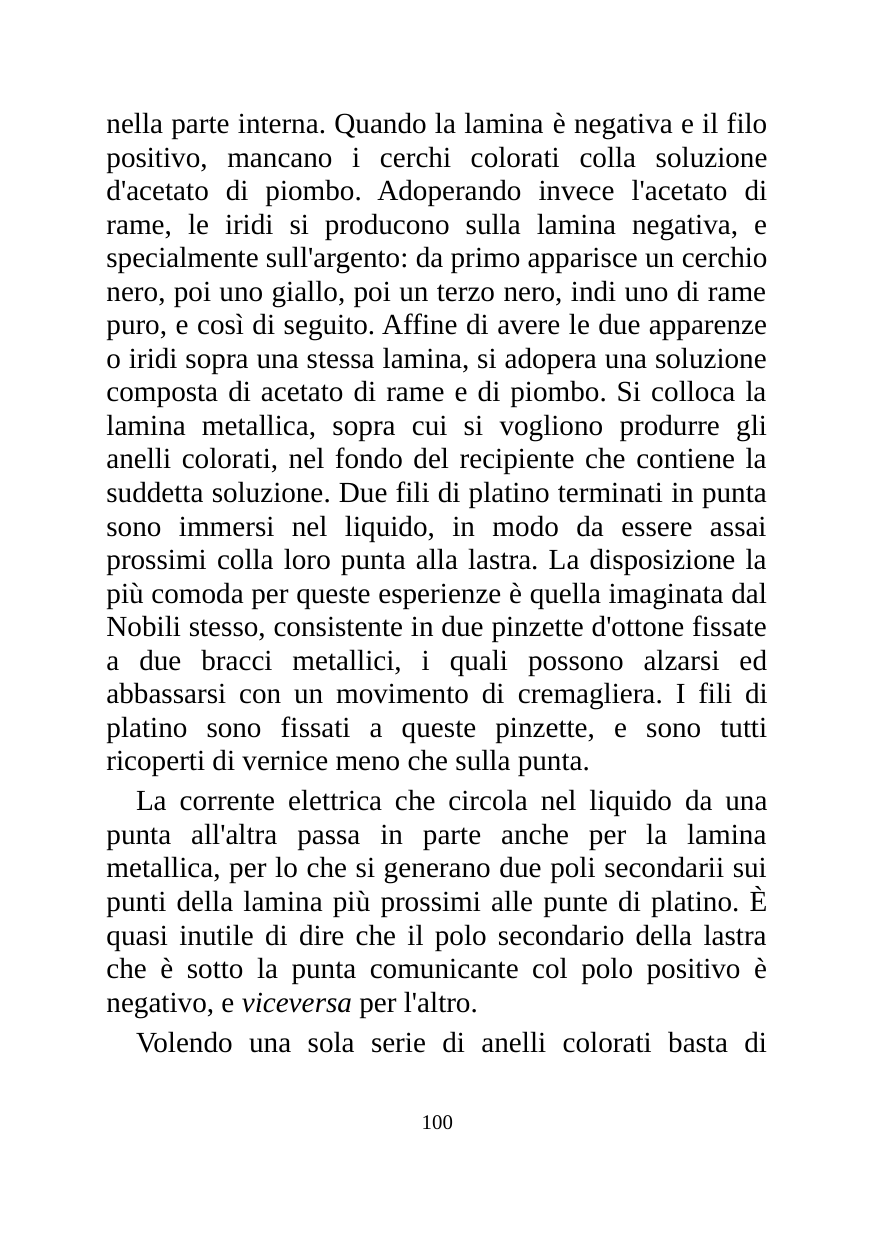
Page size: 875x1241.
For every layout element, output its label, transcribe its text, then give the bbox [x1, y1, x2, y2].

text nella parte interna. Quando la lamina è negativa e il filo positivo, mancano i cerchi colorati colla soluzione d'acetato di piombo. Adoperando invece l'acetato di rame, le iridi si producono sulla lamina negativa, e specialmente sull'argento: da primo apparisce un cerchio nero, poi uno giallo, poi un terzo nero, indi uno di rame puro, e così di seguito. Affine di avere le due apparenze o iridi sopra una stessa lamina, si adopera una soluzione composta di acetato di rame e di piombo. Si colloca la lamina metallica, sopra cui si vogliono produrre gli anelli colorati, nel fondo del recipiente che contiene la suddetta soluzione. Due fili di platino terminati in punta sono immersi nel liquido, in modo da essere assai prossimi colla loro punta alla lastra. La disposizione la più comoda per queste esperienze è quella imaginata dal Nobili stesso, consistente in due pinzette d'ottone fissate a due bracci metallici, i quali possono alzarsi ed abbassarsi con un movimento di cremagliera. I fili di platino sono fissati a queste pinzette, e sono tutti ricoperti di vernice meno che sulla punta. [106, 106, 768, 777]
text La corrente elettrica che circola nel liquido da una punta all'altra passa in parte anche per la lamina metallica, per lo che si generano due poli secondarii sui punti della lamina più prossimi alle punte di platino. È quasi inutile di dire che il polo secondario della lastra che è sotto la punta comunicante col polo positivo è negativo, e viceversa per l'altro. [106, 783, 768, 1018]
text Volendo una sola serie di anelli colorati basta di [106, 1025, 768, 1058]
